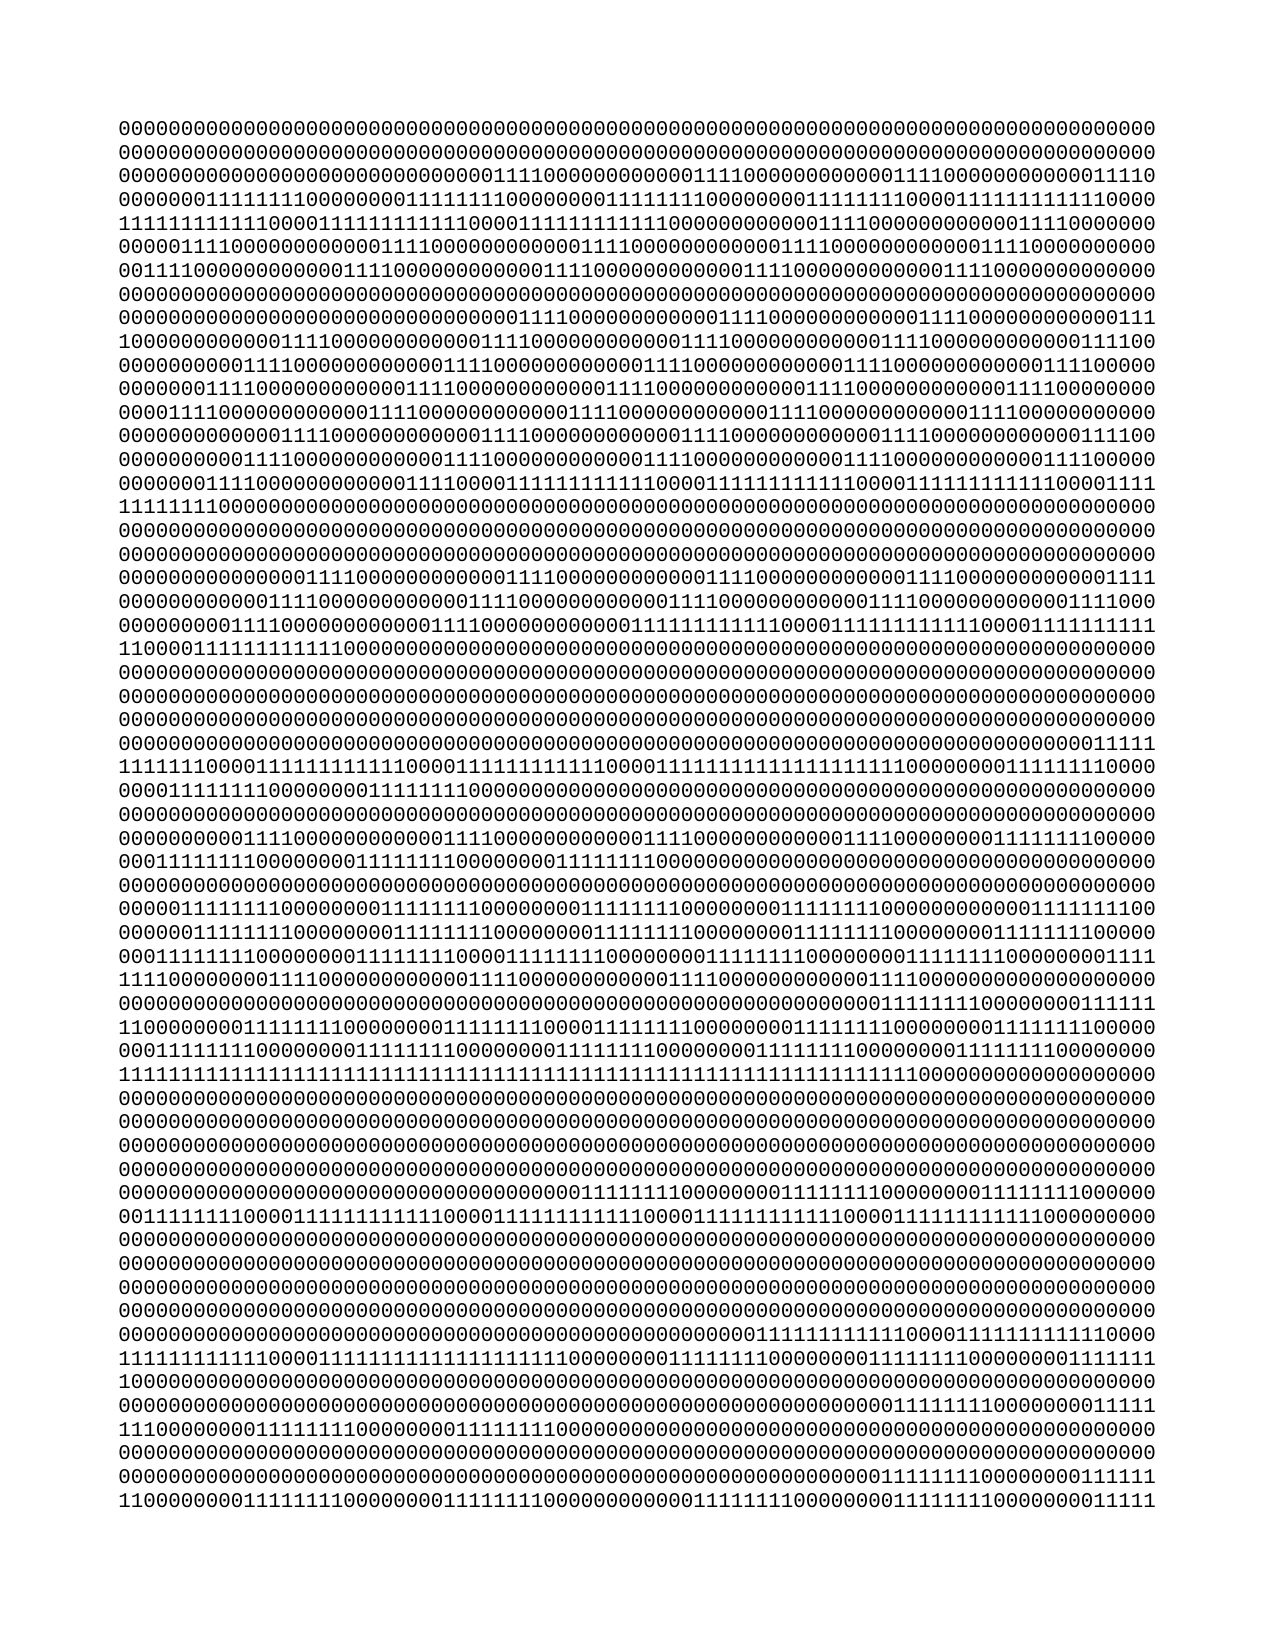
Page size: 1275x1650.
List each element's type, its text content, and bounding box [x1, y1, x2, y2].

text 0000000000000000000000000000000000000000000000000000000000000000000000000000000000000000000000000000000000000000000000000000000000000000000000000000000000000000000000000000000000000000000000000000111100000000000011110000000000001111000000000000111100000000111111110000000011111111000000001111111100000000111111110000111111111111000011111111111100001111111111110000111111111111000000000000111100000000000011110000000000001111000000000000111100000000000011110000000000001111000000000000111100000000000011110000000000001111000000000000111100000000000011110000000000001111000000000000000000000000000000000000000000000000000000000000000000000000000000000000000000000000000000000000000000000000000000001111000000000000111100000000000011110000000000001111000000000000111100000000000011110000000000001111000000000000111100000000000011110000000000001111000000000000111100000000000011110000000000001111000000000000111100000000000011110000000000001111000000000000111100000000000011110000000000001111000000000000111100000000000011110000000000001111000000000000111100000000000011110000000000000000000000001111000000000000111100000000000011110000000000001111000000000000111100000000000011110000000000001111000000000000111100000000000011110000000000001111000000000000111100000000000011110000111111111111000011111111111100001111111111110000111111111111000000000000000000000000000000000000000000000000000000000000000000000000000000000000000000000000000000000000000000000000000000000000000000000000000000000000000000000000000000000000000000000000000000000000000000000000000000000000000000000000000000000000000011110000000000001111000000000000111100000000000011110000000000001111000000000000111100000000000011110000000000001111000000000000111100000000000011110000000000001111000000000000111100000000000011111111111100001111111111110000111111111111000011111111111100000000000000000000000000000000000000000000000000000000000000000000000000000000000000000000000000000000000000000000000000000000000000000000000000000000000000000000000000000000000000000000000000000000000000000000000000000000000000000000000000000000000000000000000000000000000000000000000000000000000000000000000000000000000000000000000000000000000000000000000000000000000000000000000000000000111111111111000011111111111100001111111111110000111111111111111111110000000011111111000000001111111100000000111111110000000000000000000000000000000000000000000000000000000000000000000000000000000000000000000000000000000000000000000000000000000000000000000000000000111100000000000011110000000000001111000000000000111100000000111111110000000011111111000000001111111100000000111111110000000000000000000000000000000000000000000000000000000000000000000000000000000000000000000000000000000000000000000000000000000011111111000000001111111100000000111111110000000011111111000000000000111111110000000011111111000000001111111100000000111111110000000011111111000000001111111100000000111111110000000011111111000011111111000000001111111100000000111111110000000011111111000000001111000000000000111100000000000011110000000000001111000000000000000000000000000000000000000000000000000000000000000000000000000000001111111100000000111111110000000011111111000000001111111100001111111100000000111111110000000011111111000000001111111100000000111111110000000011111111000000001111111100000000111111110000000011111111111111111111111111111111111111111111111111111111111111110000000000000000000000000000000000000000000000000000000000000000000000000000000000000000000000000000000000000000000000000000000000000000000000000000000000000000000000000000000000000000000000000000000000000000000000000000000000000000000000000000000000000000000000000000000000000000000000000000000000000000000000000000000000000000000000000000000000000000000000000000000000000000000000000000111111110000000011111111000000001111111100000000111111110000111111111111000011111111111100001111111111110000111111111111000000000000000000000000000000000000000000000000000000000000000000000000000000000000000000000000000000000000000000000000000000000000000000000000000000000000000000000000000000000000000000000000000000000000000000000000000000000000000000000000000000000000000000000000000000000000000000000000000000000000000000000000000000000000000000000000000000000000000000000000000000000000000000000000000000001111111111110000111111111111000011111111111100001111111111111111111100000000111111110000000011111111000000001111111100000000000000000000000000000000000000000000000000000000000000000000000000000000000000000000000000000000000000000000000000000000000000000000000011111111000000001111111100000000111111110000000011111111000000000000000000000000000000000000000000000000000000000000000000000000000000000000000000000000000000000000000000000000000000000000000000000000000000000000000000000000000000000000000000000000111111110000000011111111000000001111111100000000111111110000000000001111111100000000111111110000000011111 [118, 118, 1157, 1513]
